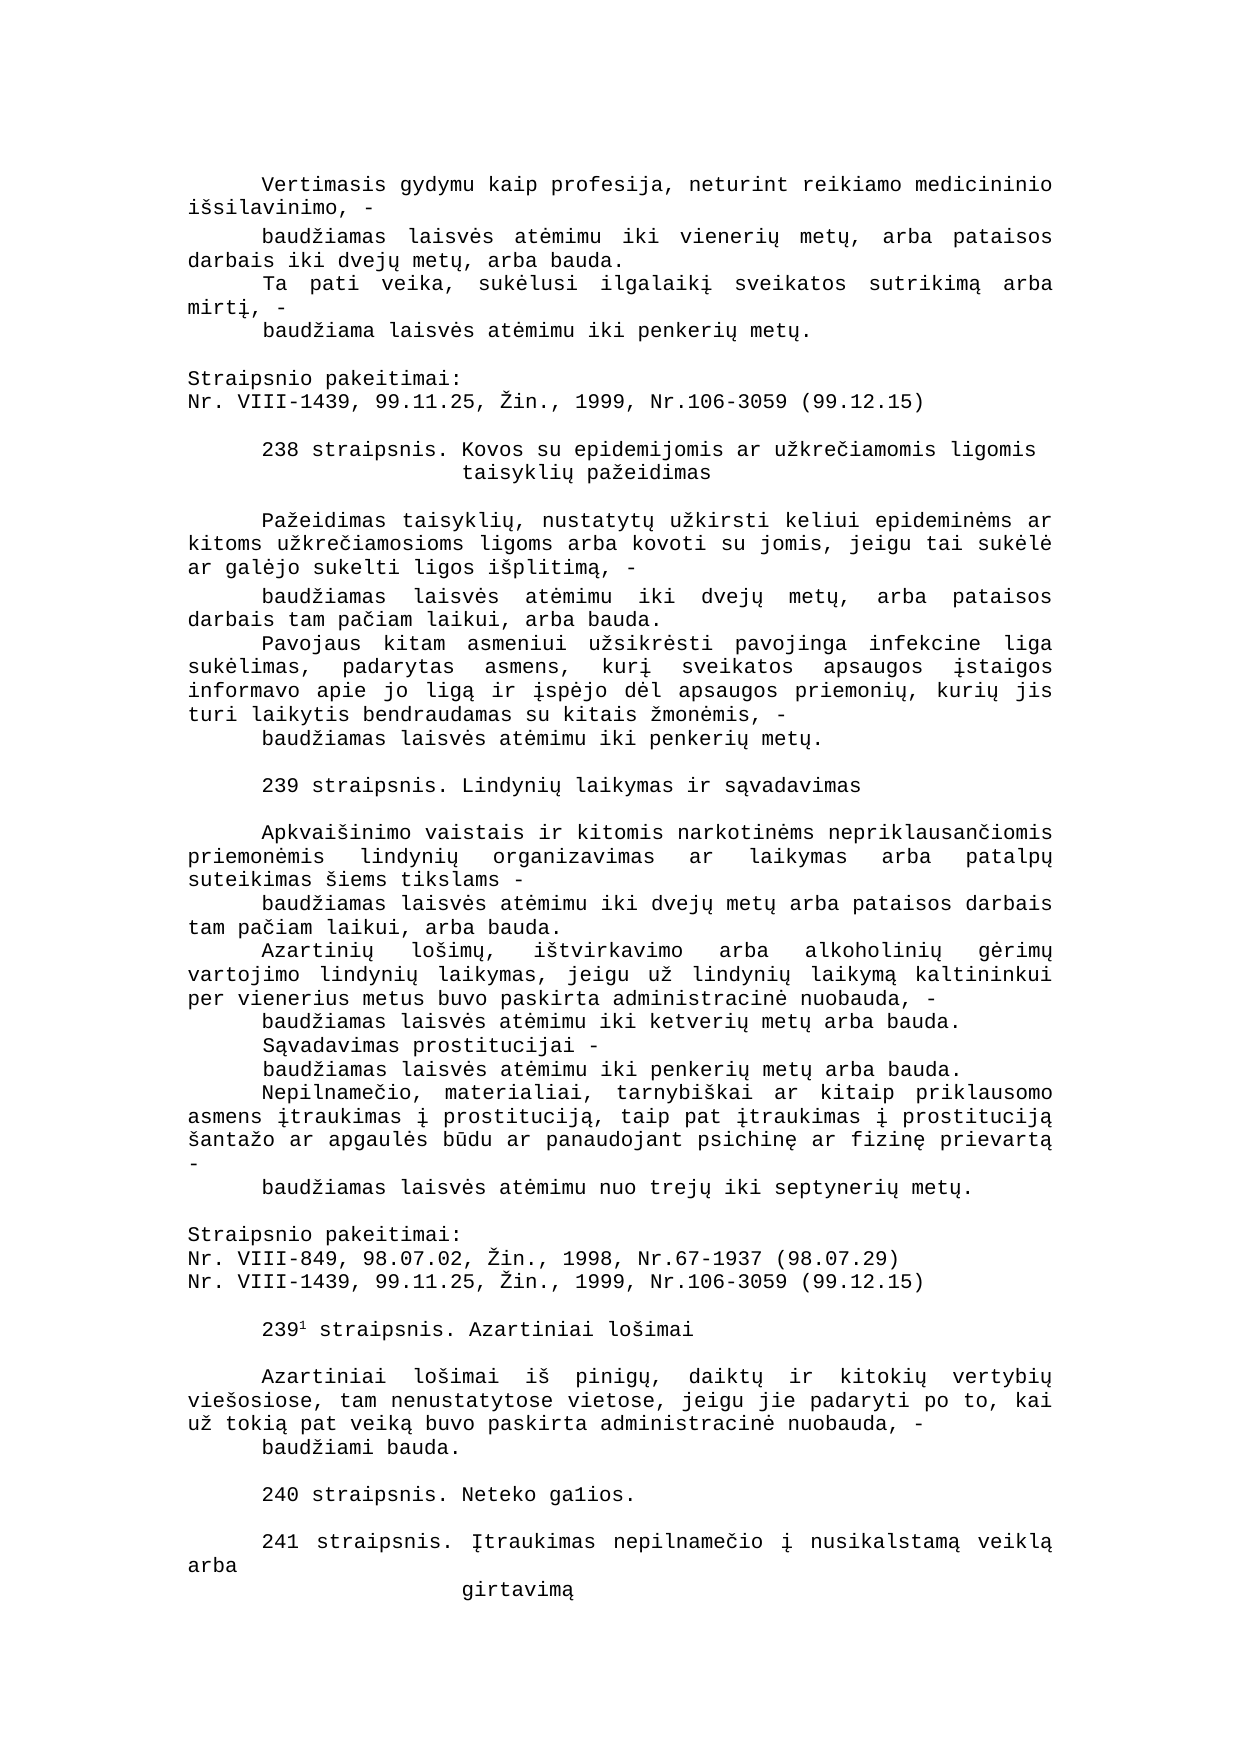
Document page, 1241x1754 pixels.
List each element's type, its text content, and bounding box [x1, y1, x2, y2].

text Nepilnamečio, materialiai, tarnybiškai ar kitaip priklausomo asmens įtraukimas į prostituciją, taip pat įtraukimas į prostituciją šantažo ar apgaulės būdu ar panaudojant psichinę ar fizinę prievartą - [187, 1082, 1053, 1177]
text 2391 straipsnis. Azartiniai lošimai [207, 1319, 1053, 1342]
text 241 straipsnis. Įtraukimas nepilnamečio į nusikalstamą veiklą arba [187, 1531, 1053, 1579]
text baudžiama laisvės atėmimu iki penkerių metų. [187, 321, 1053, 344]
text baudžiami bauda. [206, 1437, 1053, 1461]
text Nr. VIII-1439, 99.11.25, Žin., 1999, Nr.106-3059 (99.12.15) [187, 391, 1053, 415]
text Straipsnio pakeitimai: [187, 1224, 1053, 1248]
text Apkvaišinimo vaistais ir kitomis narkotinėms nepriklausančiomis priemonėmis lindynių organizavimas ar laikymas arba patalpų suteikimas šiems tikslams - [187, 822, 1053, 893]
text baudžiamas laisvės atėmimu iki dvejų metų, arba pataisos darbais tam pačiam laikui, arba bauda. [187, 586, 1053, 633]
text baudžiamas laisvės atėmimu iki penkerių metų arba bauda. [187, 1058, 1053, 1082]
text Sąvadavimas prostitucijai - [187, 1035, 1053, 1058]
text Nr. VIII-849, 98.07.02, Žin., 1998, Nr.67-1937 (98.07.29) [187, 1248, 1053, 1271]
text girtavimą [187, 1579, 1053, 1602]
text Azartiniai lošimai iš pinigų, daiktų ir kitokių vertybių viešosiose, tam nenustatytose vietose, jeigu jie padaryti po to, kai už tokią pat veiką buvo paskirta administracinė nuobauda, - [187, 1366, 1053, 1437]
text baudžiamas laisvės atėmimu iki penkerių metų. [187, 727, 1053, 751]
text taisyklių pažeidimas [261, 462, 1053, 486]
text baudžiamas laisvės atėmimu iki dvejų metų arba pataisos darbais tam pačiam laikui, arba bauda. [187, 893, 1053, 940]
text baudžiamas laisvės atėmimu iki vienerių metų, arba pataisos darbais iki dvejų metų, arba bauda. [187, 226, 1053, 273]
text Nr. VIII-1439, 99.11.25, Žin., 1999, Nr.106-3059 (99.12.15) [187, 1271, 1053, 1295]
text Pažeidimas taisyklių, nustatytų užkirsti keliui epideminėms ar kitoms užkrečiamosioms ligoms arba kovoti su jomis, jeigu tai sukėlė ar galėjo sukelti ligos išplitimą, - [187, 510, 1053, 581]
text Pavojaus kitam asmeniui užsikrėsti pavojinga infekcine liga sukėlimas, padarytas asmens, kurį sveikatos apsaugos įstaigos informavo apie jo ligą ir įspėjo dėl apsaugos priemonių, kurių jis turi laikytis bendraudamas su kitais žmonėmis, - [187, 633, 1053, 727]
text 239 straipsnis. Lindynių laikymas ir sąvadavimas [207, 775, 1053, 798]
text Straipsnio pakeitimai: [187, 368, 1053, 391]
text baudžiamas laisvės atėmimu nuo trejų iki septynerių metų. [187, 1177, 1053, 1200]
text 238 straipsnis. Kovos su epidemijomis ar užkrečiamomis ligomis [261, 439, 1053, 462]
text Vertimasis gydymu kaip profesija, neturint reikiamo medicininio išsilavinimo, - [187, 174, 1053, 221]
text Azartinių lošimų, ištvirkavimo arba alkoholinių gėrimų vartojimo lindynių laikymas, jeigu už lindynių laikymą kaltininkui per vienerius metus buvo paskirta administracinė nuobauda, - [187, 940, 1053, 1011]
text 240 straipsnis. Neteko ga1ios. [206, 1484, 1053, 1508]
text Ta pati veika, sukėlusi ilgalaikį sveikatos sutrikimą arba mirtį, - [187, 273, 1053, 321]
text baudžiamas laisvės atėmimu iki ketverių metų arba bauda. [187, 1011, 1053, 1035]
